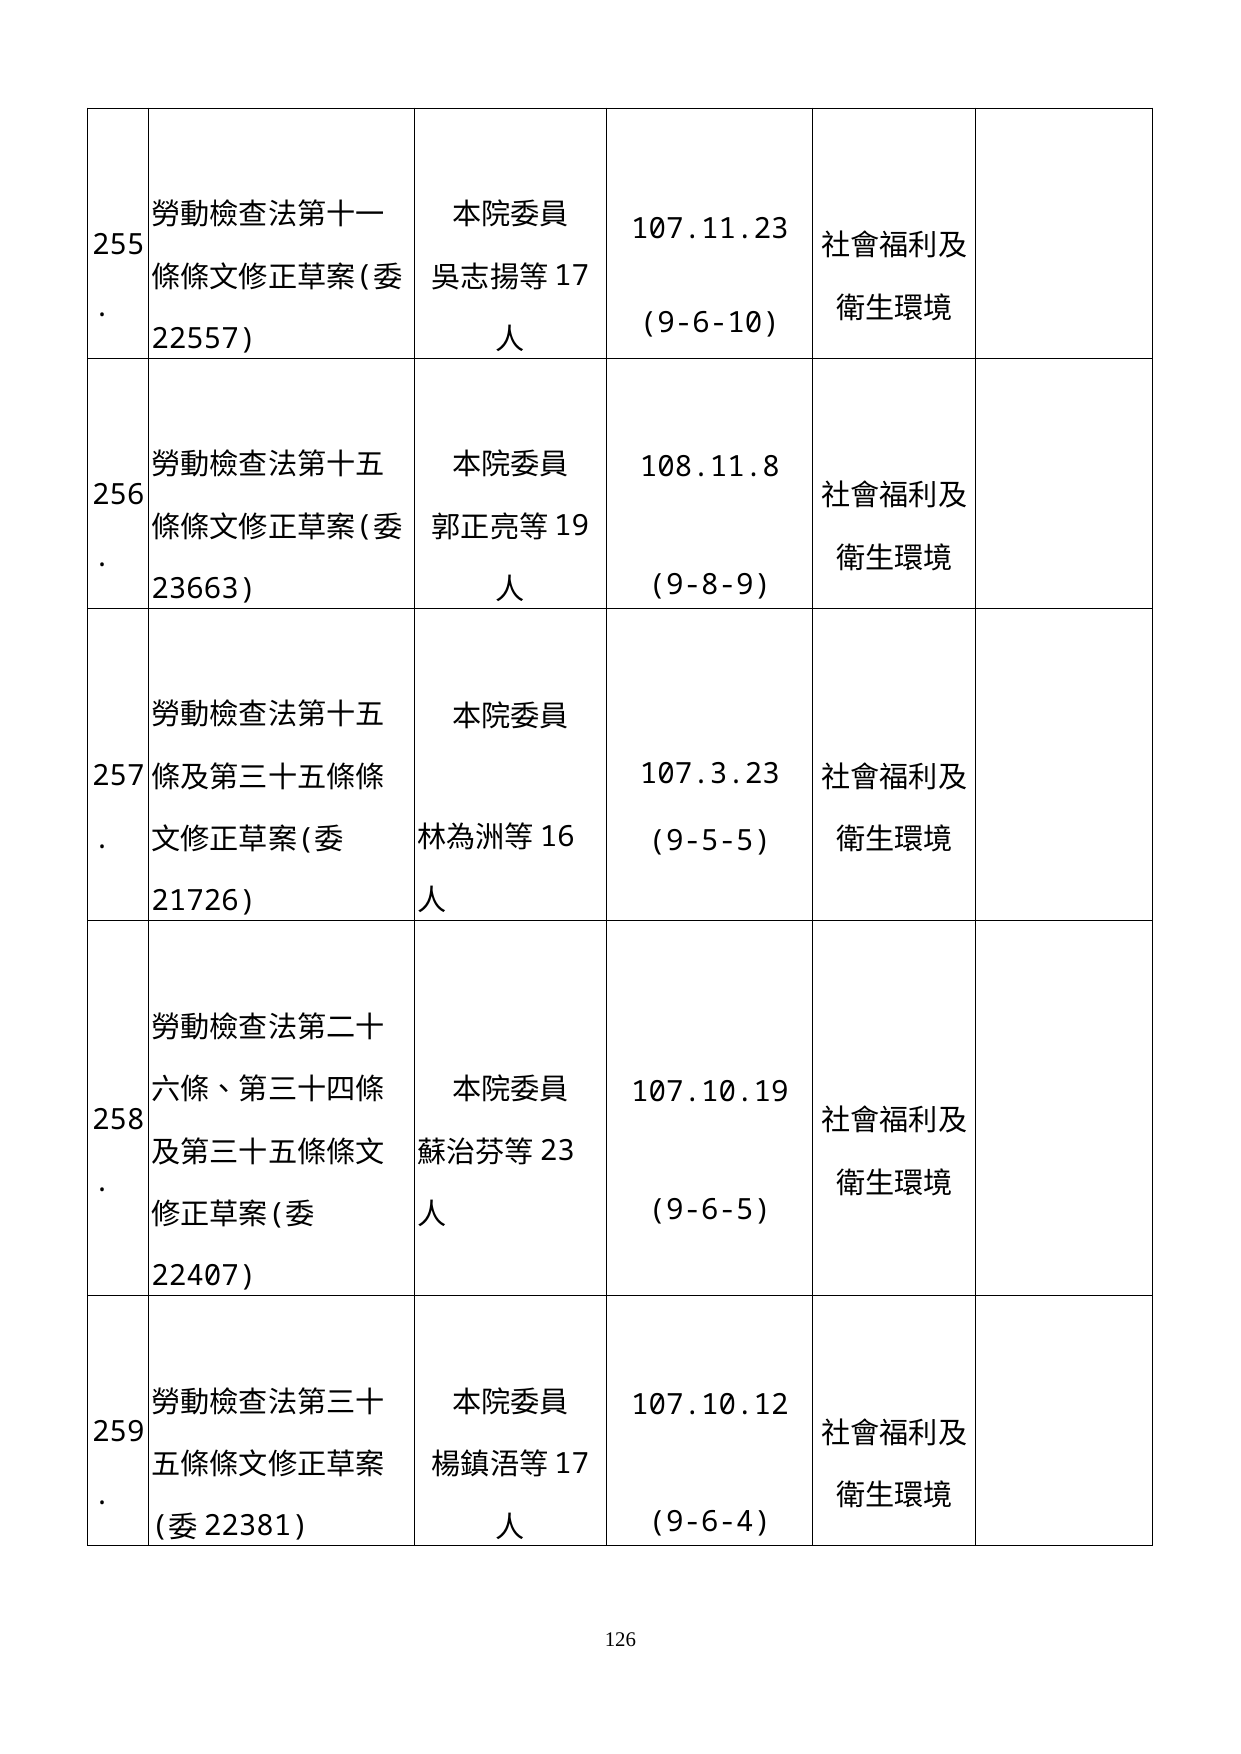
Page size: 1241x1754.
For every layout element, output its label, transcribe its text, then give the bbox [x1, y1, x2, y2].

table_cell [976, 1296, 1152, 1545]
table_cell 107.11.23 (9-6-10) [607, 109, 812, 358]
table_cell [88, 921, 148, 1295]
table_cell 社會福利及衛生環境 [813, 921, 975, 1295]
table_cell 勞動檢查法第二十六條、第三十四條及第三十五條條文修正草案(委22407) [149, 921, 414, 1295]
table_cell [976, 609, 1152, 920]
table_cell [976, 921, 1152, 1295]
table_cell [976, 359, 1152, 608]
table_cell [88, 359, 148, 608]
table_cell [88, 609, 148, 920]
table_cell 勞動檢查法第十五條及第三十五條條文修正草案(委21726) [149, 609, 414, 920]
table_cell 107.10.19 (9-6-5) [607, 921, 812, 1295]
table_cell 社會福利及衛生環境 [813, 609, 975, 920]
table_cell 本院委員 吳志揚等17人 [415, 109, 606, 358]
table_cell [976, 109, 1152, 358]
table_cell 本院委員 楊鎮浯等17人 [415, 1296, 606, 1545]
table_cell 107.3.23 (9-5-5) [607, 609, 812, 920]
table_cell [88, 109, 148, 358]
table_cell 本院委員 林為洲等16人 [415, 609, 606, 920]
table_cell [88, 1296, 148, 1545]
table_cell 107.10.12 (9-6-4) [607, 1296, 812, 1545]
table_cell 108.11.8 (9-8-9) [607, 359, 812, 608]
table_cell 社會福利及衛生環境 [813, 1296, 975, 1545]
table_cell 本院委員 蘇治芬等23人 [415, 921, 606, 1295]
table_cell 社會福利及衛生環境 [813, 109, 975, 358]
table_cell 社會福利及衛生環境 [813, 359, 975, 608]
table_cell 勞動檢查法第十五條條文修正草案(委23663) [149, 359, 414, 608]
table_cell 勞動檢查法第三十五條條文修正草案(委22381) [149, 1296, 414, 1545]
table_cell 本院委員 郭正亮等19人 [415, 359, 606, 608]
table_cell 勞動檢查法第十一條條文修正草案(委22557) [149, 109, 414, 358]
